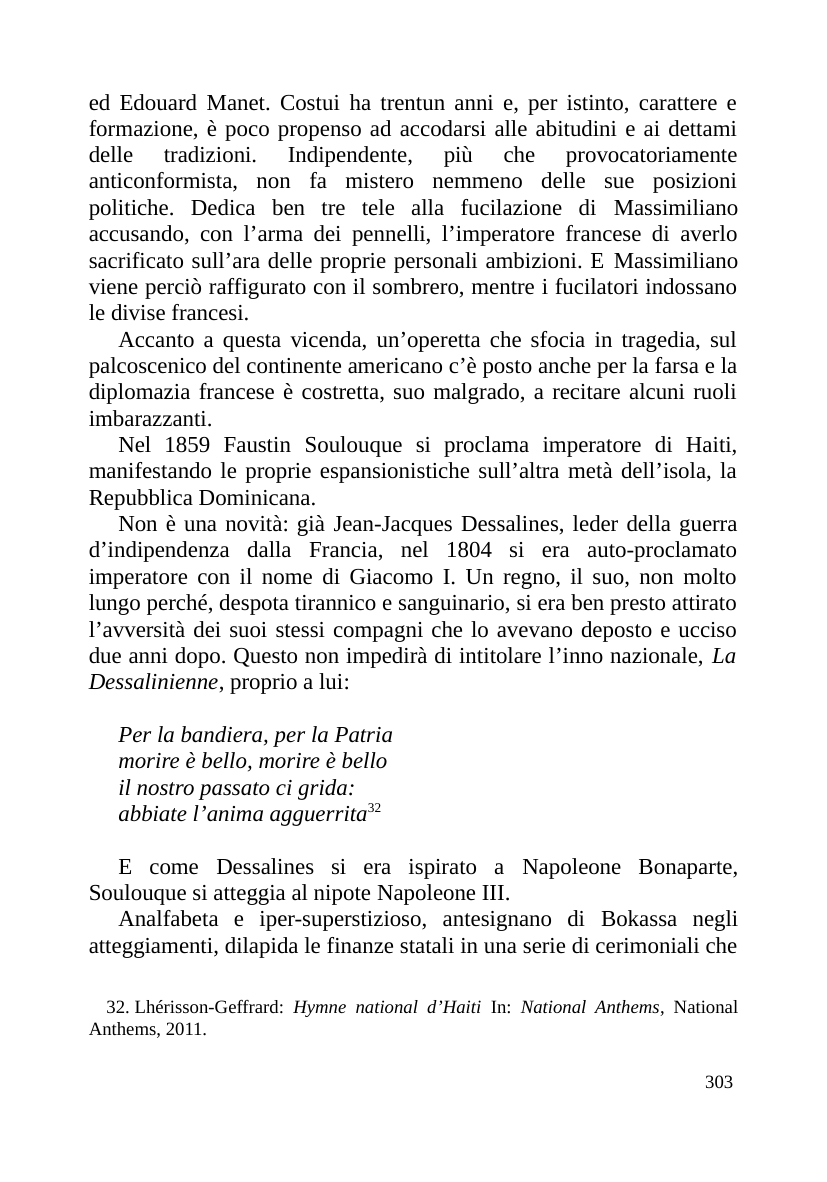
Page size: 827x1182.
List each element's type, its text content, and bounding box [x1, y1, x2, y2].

text ed Edouard Manet. Costui ha trentun anni e, per istinto, carattere e formazione, è poco propenso ad accodarsi alle abitudini e ai dettami delle tradizioni. Indipendente, più che provocatoriamente anticonformista, non fa mistero nemmeno delle sue posizioni politiche. Dedica ben tre tele alla fucilazione di Massimiliano accusando, con l’arma dei pennelli, l’imperatore francese di averlo sacrificato sull’ara delle proprie personali ambizioni. E Massimiliano viene perciò raffigurato con il sombrero, mentre i fucilatori indossano le divise francesi. [88, 88, 738, 326]
text Per la bandiera, per la Patria [88, 721, 738, 747]
text il nostro passato ci grida: [88, 774, 738, 800]
text abbiate l’anima agguerrita [88, 800, 738, 826]
text E come Dessalines si era ispirato a Napoleone Bonaparte, Soulouque si atteggia al nipote Napoleone III. [88, 853, 738, 906]
text morire è bello, morire è bello [88, 747, 738, 774]
text Non è una novità: già Jean-Jacques Dessalines, leder della guerra d’indipendenza dalla Francia, nel 1804 si era auto-proclamato imperatore con il nome di Giacomo I. Un regno, il suo, non molto lungo perché, despota tirannico e sanguinario, si era ben presto attirato l’avversità dei suoi stessi compagni che lo avevano deposto e ucciso due anni dopo. Questo non impedirà di intitolare l’inno nazionale, La Dessalinienne, proprio a lui: [88, 510, 738, 695]
text Lhérisson-Geffrard: Hymne national d’Haiti In: National Anthems, National Anthems, 2011. [88, 996, 738, 1039]
text Nel 1859 Faustin Soulouque si proclama imperatore di Haiti, manifestando le proprie espansionistiche sull’altra metà dell’isola, la Repubblica Dominicana. [88, 431, 738, 510]
text Analfabeta e iper-superstizioso, antesignano di Bokassa negli atteggiamenti, dilapida le finanze statali in una serie di cerimoniali che [88, 906, 738, 958]
text Accanto a questa vicenda, un’operetta che sfocia in tragedia, sul palcoscenico del continente americano c’è posto anche per la farsa e la diplomazia francese è costretta, suo malgrado, a recitare alcuni ruoli imbarazzanti. [88, 326, 738, 431]
